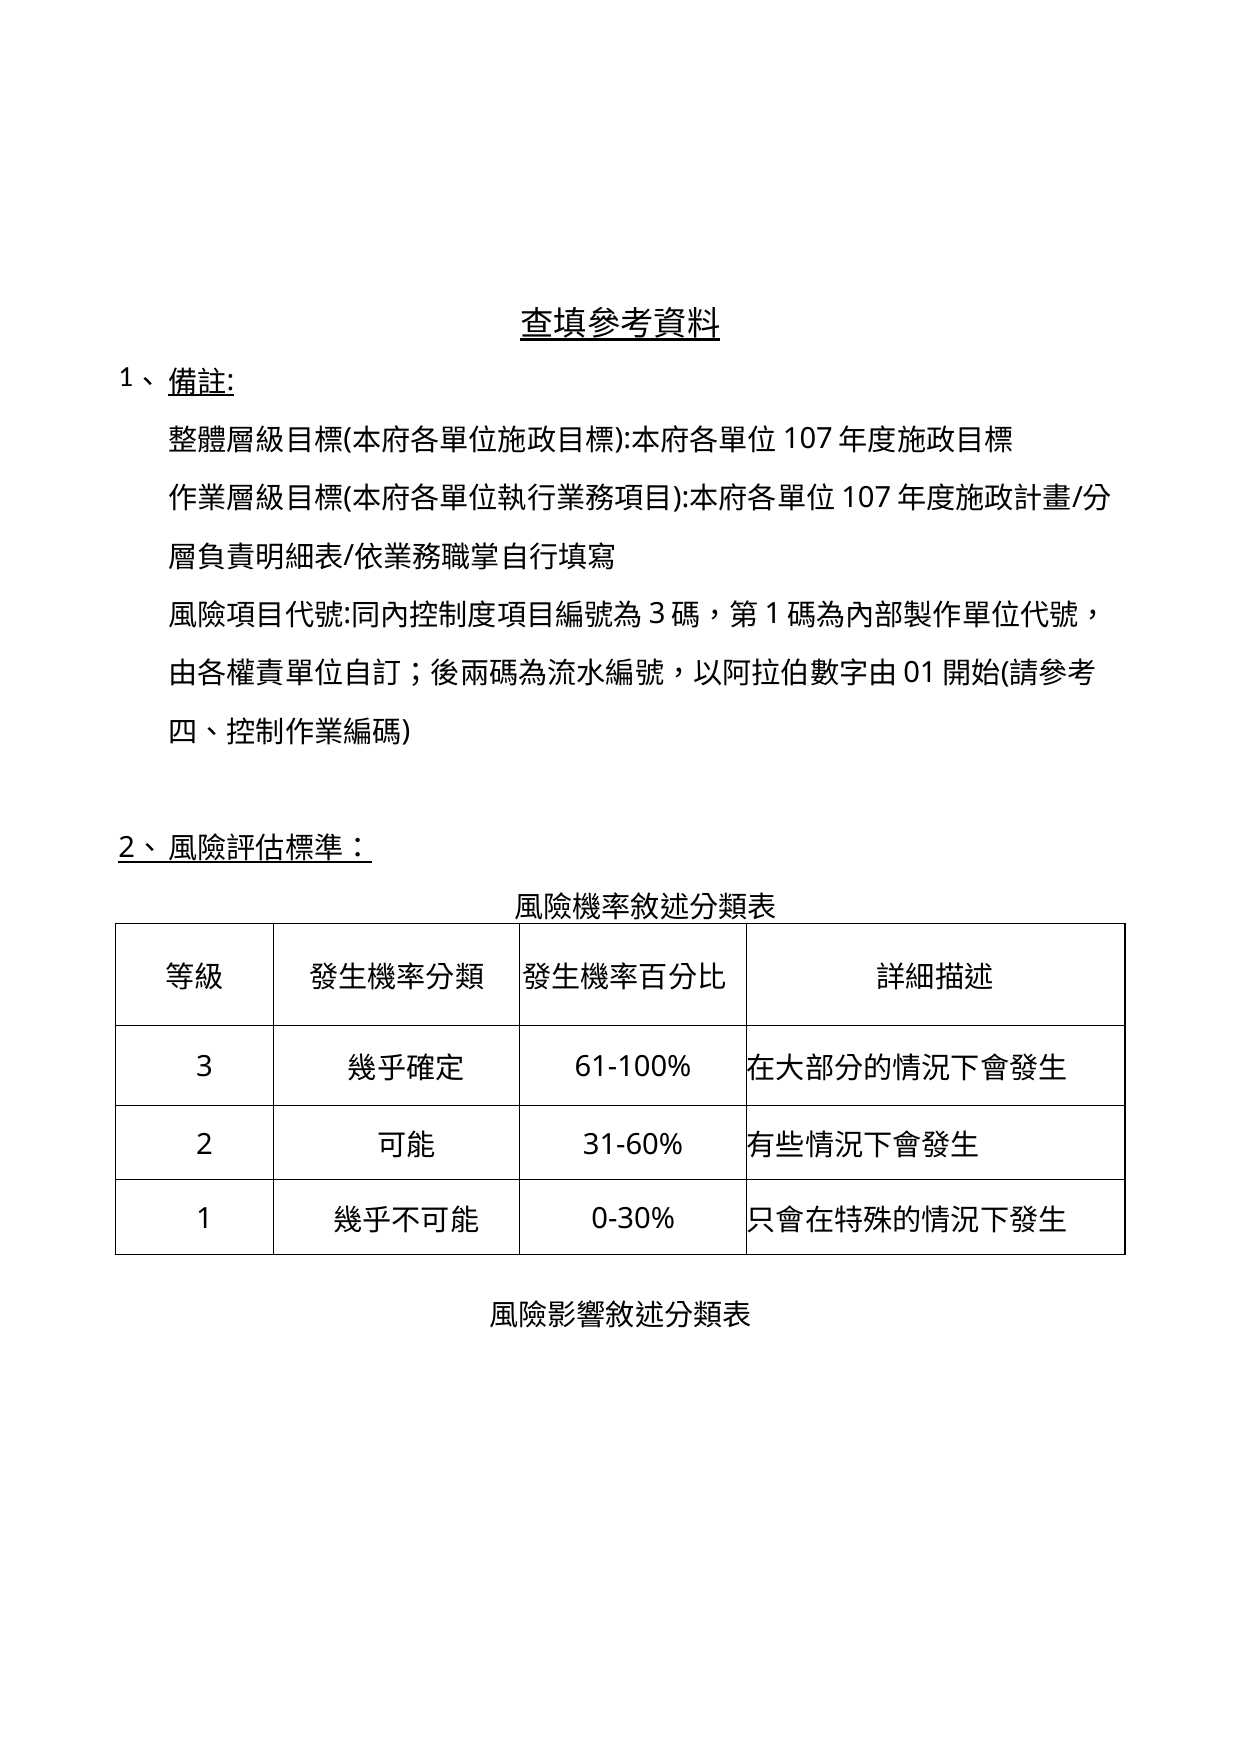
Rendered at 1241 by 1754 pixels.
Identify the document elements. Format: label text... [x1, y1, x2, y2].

table_header 發生機率分類 [274, 924, 519, 1025]
text 風險項目代號:同內控制度項目編號為3碼，第1碼為內部製作單位代號，由各權責單位自訂；後兩碼為流水編號，以阿拉伯數字由01開始(請參考四、控制作業編碼) [168, 573, 1122, 748]
text 風險機率敘述分類表 [168, 865, 1122, 923]
table_cell 1 [116, 1180, 273, 1254]
table_cell 在大部分的情況下會發生 [747, 1026, 1124, 1105]
list 風險評估標準： [118, 806, 1122, 865]
text 作業層級目標(本府各單位執行業務項目):本府各單位107年度施政計畫/分層負責明細表/依業務職掌自行填寫 [168, 456, 1122, 573]
text 整體層級目標(本府各單位施政目標):本府各單位107年度施政目標 [168, 398, 1122, 456]
table_header 詳細描述 [747, 924, 1124, 1025]
table_cell 2 [116, 1106, 273, 1179]
table_header 等級 [116, 924, 273, 1025]
table_header 發生機率百分比 [520, 924, 746, 1025]
table_cell 31-60% [520, 1106, 746, 1179]
table_cell 3 [116, 1026, 273, 1105]
table_cell 幾乎不可能 [274, 1180, 519, 1254]
table_cell 0-30% [520, 1180, 746, 1254]
list 備註: [118, 340, 1122, 398]
table_cell 有些情況下會發生 [747, 1106, 1124, 1179]
table_cell 只會在特殊的情況下發生 [747, 1180, 1124, 1254]
table_cell 61-100% [520, 1026, 746, 1105]
table_cell 可能 [274, 1106, 519, 1179]
table_cell 幾乎確定 [274, 1026, 519, 1105]
text 風險影響敘述分類表 [118, 1273, 1122, 1331]
text 查填參考資料 [118, 281, 1122, 340]
